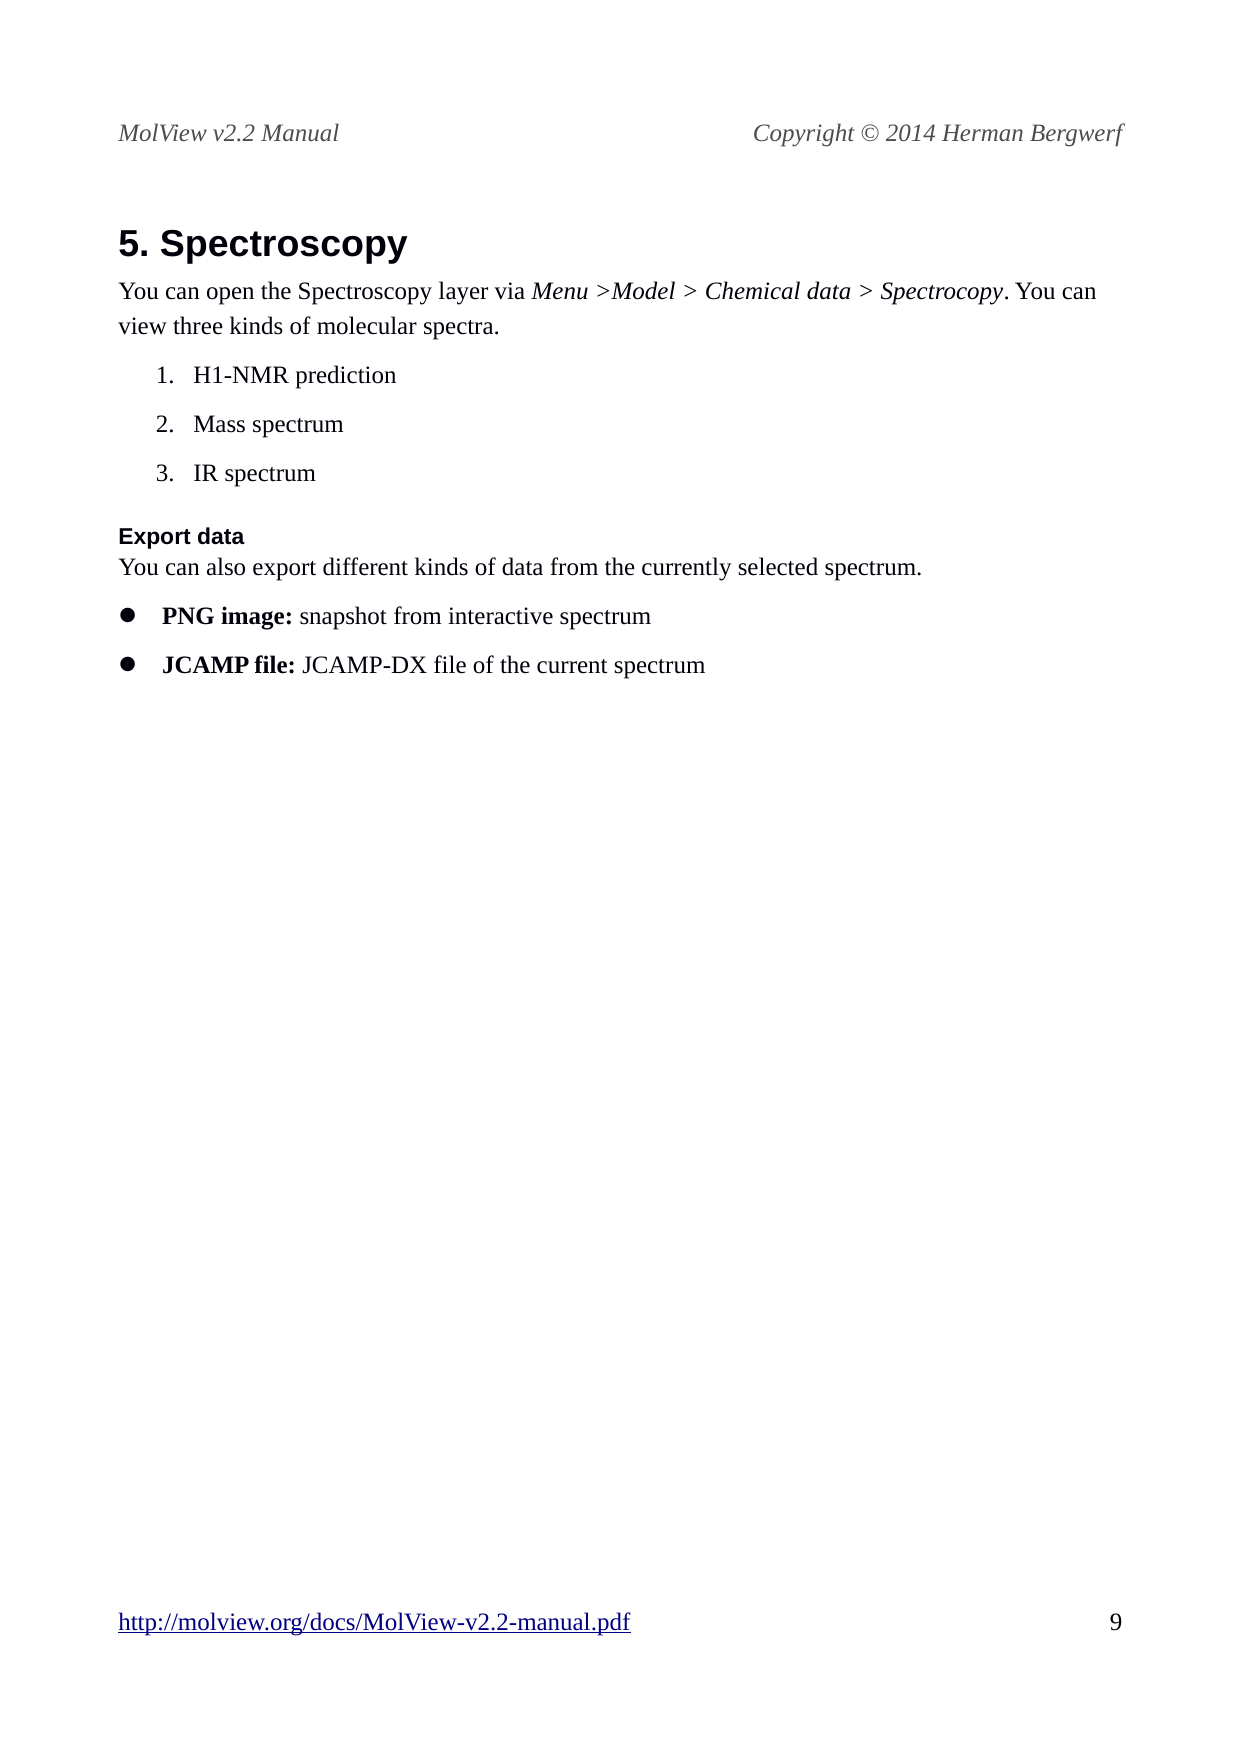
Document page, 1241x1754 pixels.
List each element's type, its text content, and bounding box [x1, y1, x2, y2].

list Mass spectrum [156, 409, 1122, 438]
list JCAMP file: JCAMP-DX file of the current spectrum [118, 650, 1122, 679]
text You can also export different kinds of data from the currently selected spectrum. [118, 552, 1122, 581]
list IR spectrum [156, 458, 1122, 487]
subtitle Export data [118, 523, 1152, 549]
list H1-NMR prediction [156, 360, 1122, 389]
subtitle 5. Spectroscopy [118, 221, 1122, 264]
list PNG image: snapshot from interactive spectrum [118, 601, 1122, 630]
text You can open the Spectroscopy layer via Menu >Model > Chemical data > Spectrocopy. You can view three kinds of molecular spectra. [118, 276, 1122, 340]
